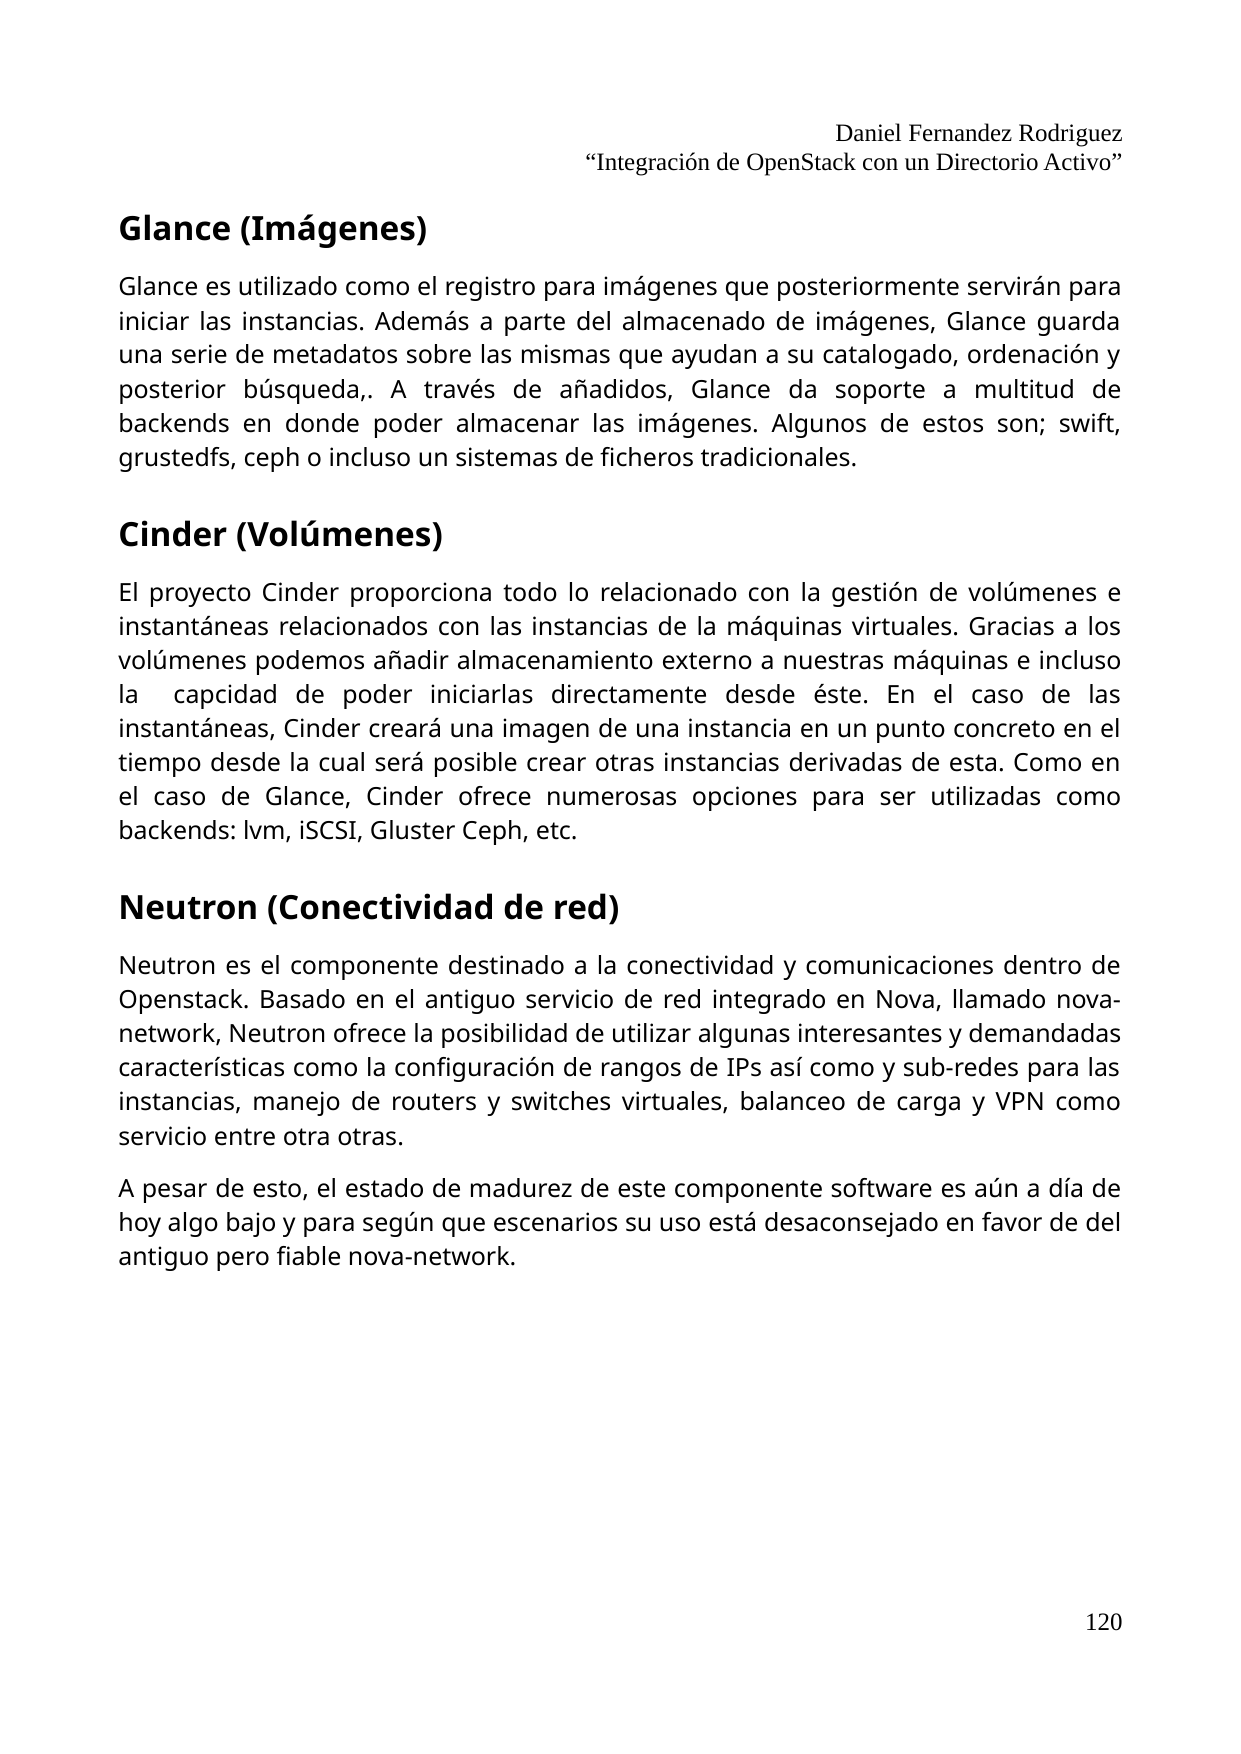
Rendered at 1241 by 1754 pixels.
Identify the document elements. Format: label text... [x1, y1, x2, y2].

subtitle Cinder (Volúmenes) [118, 510, 1122, 556]
text Glance es utilizado como el registro para imágenes que posteriormente servirán para iniciar las instancias. Además a parte del almacenado de imágenes, Glance guarda una serie de metadatos sobre las mismas que ayudan a su catalogado, ordenación y posterior búsqueda,. A través de añadidos, Glance da soporte a multitud de backends en donde poder almacenar las imágenes. Algunos de estos son; swift, grustedfs, ceph o incluso un sistemas de ficheros tradicionales. [118, 269, 1122, 473]
subtitle Glance (Imágenes) [118, 205, 1122, 251]
text El proyecto Cinder proporciona todo lo relacionado con la gestión de volúmenes e instantáneas relacionados con las instancias de la máquinas virtuales. Gracias a los volúmenes podemos añadir almacenamiento externo a nuestras máquinas e incluso la capcidad de poder iniciarlas directamente desde éste. En el caso de las instantáneas, Cinder creará una imagen de una instancia en un punto concreto en el tiempo desde la cual será posible crear otras instancias derivadas de esta. Como en el caso de Glance, Cinder ofrece numerosas opciones para ser utilizadas como backends: lvm, iSCSI, Gluster Ceph, etc. [118, 574, 1122, 847]
subtitle Neutron (Conectividad de red) [118, 884, 1122, 929]
text Neutron es el componente destinado a la conectividad y comunicaciones dentro de Openstack. Basado en el antiguo servicio de red integrado en Nova, llamado nova-network, Neutron ofrece la posibilidad de utilizar algunas interesantes y demandadas características como la configuración de rangos de IPs así como y sub-redes para las instancias, manejo de routers y switches virtuales, balanceo de carga y VPN como servicio entre otra otras. [118, 948, 1122, 1152]
text A pesar de esto, el estado de madurez de este componente software es aún a día de hoy algo bajo y para según que escenarios su uso está desaconsejado en favor de del antiguo pero fiable nova-network. [118, 1170, 1122, 1272]
